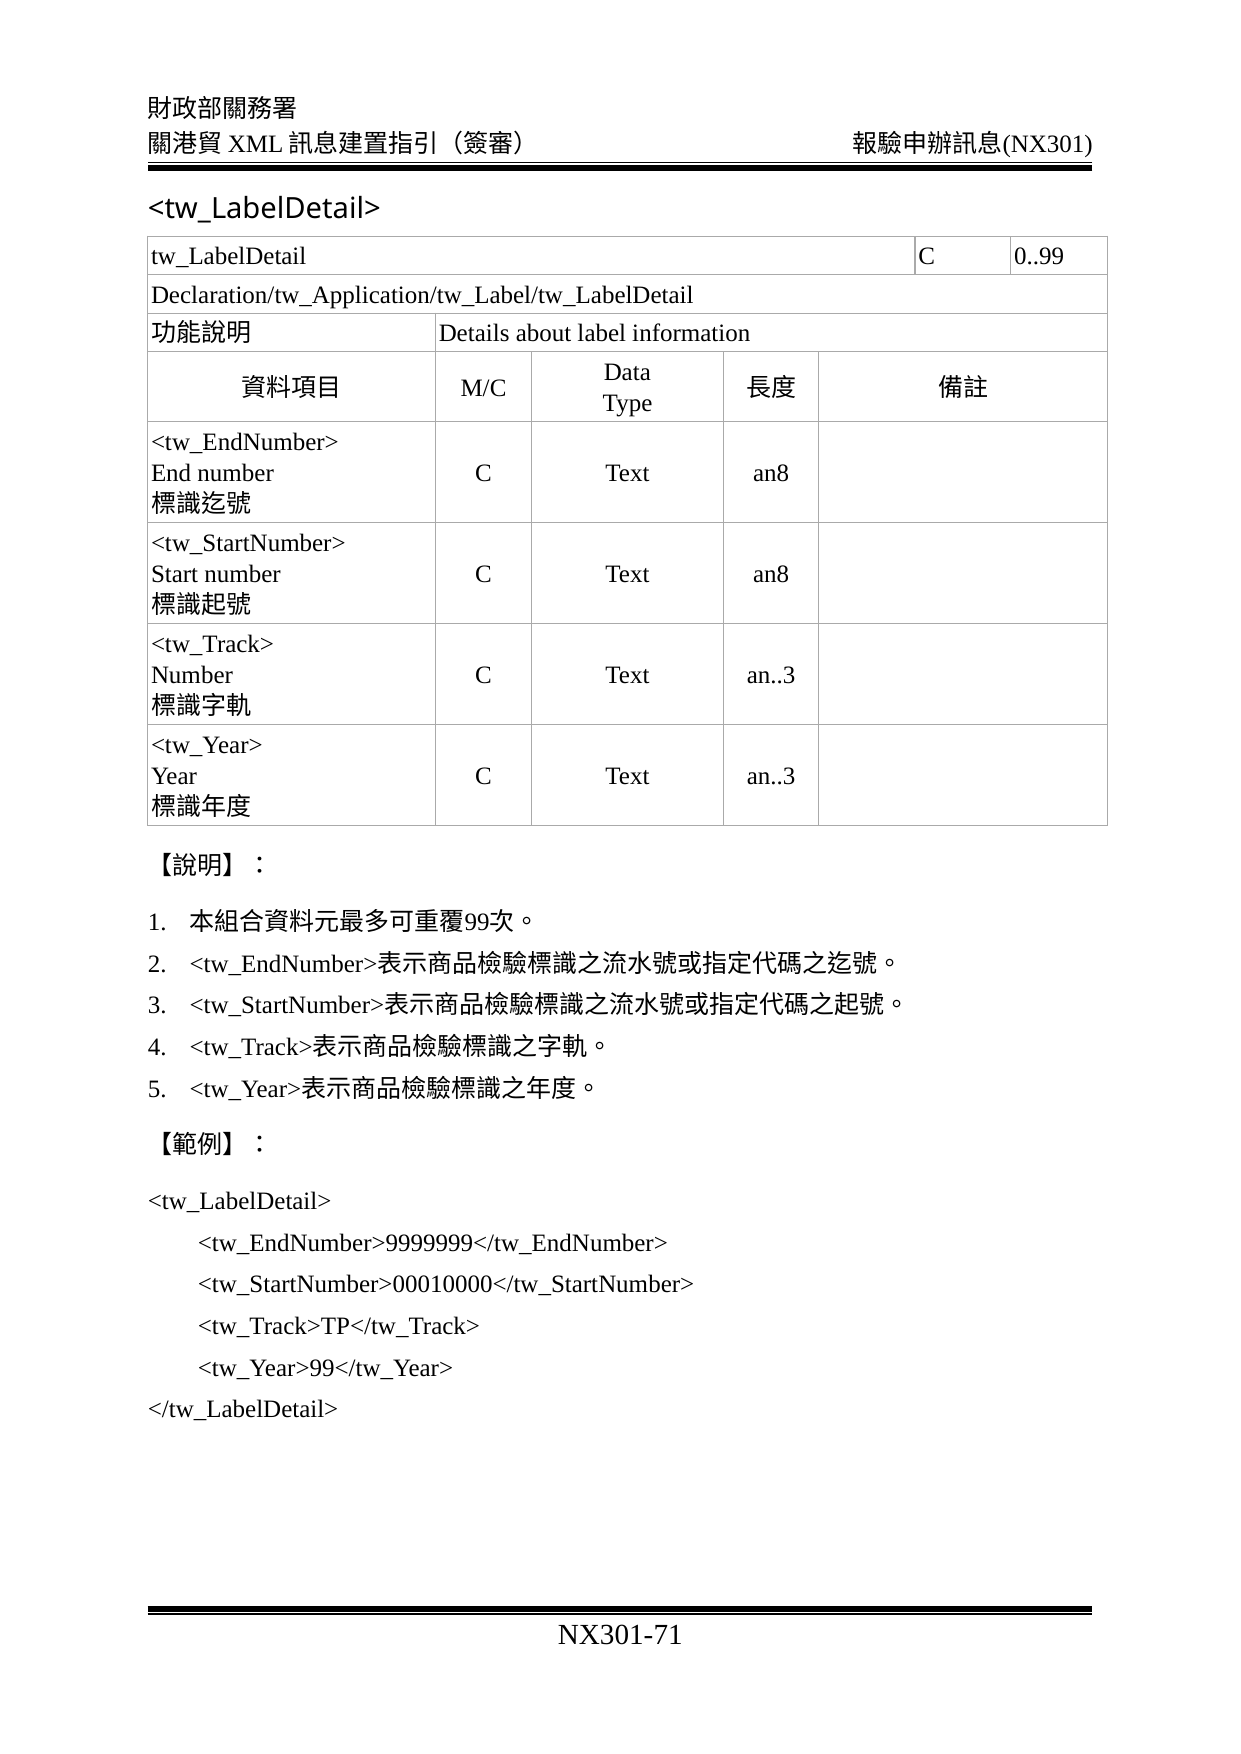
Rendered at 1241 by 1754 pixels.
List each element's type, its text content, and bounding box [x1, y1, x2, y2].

text 【說明】： [148, 841, 1092, 882]
table_cell an8 [724, 523, 818, 623]
text <tw_Year>99</tw_Year> [148, 1343, 1092, 1384]
table_cell 功能說明 [148, 314, 435, 351]
text </tw_LabelDetail> [148, 1384, 1092, 1426]
list <tw_StartNumber>表示商品檢驗標識之流水號或指定代碼之起號。 [148, 980, 1092, 1022]
subtitle <tw_LabelDetail> [148, 177, 1092, 229]
table_cell [819, 624, 1107, 724]
list <tw_Year>表示商品檢驗標識之年度。 [148, 1064, 1092, 1105]
table_header tw_LabelDetail [148, 237, 914, 274]
table_cell 資料項目 [148, 352, 435, 421]
table_cell <tw_EndNumber> End number 標識迄號 [148, 422, 435, 522]
table_cell Text [532, 624, 723, 724]
table_cell Details about label information [436, 314, 1107, 351]
text <tw_Track>TP</tw_Track> [148, 1301, 1092, 1343]
table_cell <tw_StartNumber> Start number 標識起號 [148, 523, 435, 623]
table_cell Declaration/tw_Application/tw_Label/tw_LabelDetail [148, 275, 1107, 313]
table_cell an..3 [724, 725, 818, 825]
table_cell 備註 [819, 352, 1107, 421]
table_cell <tw_Year> Year 標識年度 [148, 725, 435, 825]
table_cell an..3 [724, 624, 818, 724]
list <tw_Track>表示商品檢驗標識之字軌。 [148, 1022, 1092, 1064]
table_cell C [436, 422, 531, 522]
table_cell [819, 725, 1107, 825]
text 【範例】： [148, 1120, 1092, 1162]
table_cell [819, 523, 1107, 623]
table_cell an8 [724, 422, 818, 522]
text <tw_EndNumber>9999999</tw_EndNumber> [148, 1218, 1092, 1259]
table_cell Text [532, 422, 723, 522]
table_header C [916, 237, 1010, 274]
table_cell Text [532, 725, 723, 825]
table_cell 長度 [724, 352, 818, 421]
table_cell M/C [436, 352, 531, 421]
subtitle <tw_LabelDetail> [148, 1176, 1092, 1218]
table_header 0..99 [1011, 237, 1107, 274]
table_cell Text [532, 523, 723, 623]
list 本組合資料元最多可重覆99次。 [148, 897, 1092, 939]
table_cell Data Type [532, 352, 723, 421]
table_cell <tw_Track> Number 標識字軌 [148, 624, 435, 724]
table_cell [819, 422, 1107, 522]
list <tw_EndNumber>表示商品檢驗標識之流水號或指定代碼之迄號。 [148, 939, 1092, 980]
text <tw_StartNumber>00010000</tw_StartNumber> [148, 1259, 1092, 1301]
table_cell C [436, 523, 531, 623]
table_cell C [436, 624, 531, 724]
table_cell C [436, 725, 531, 825]
